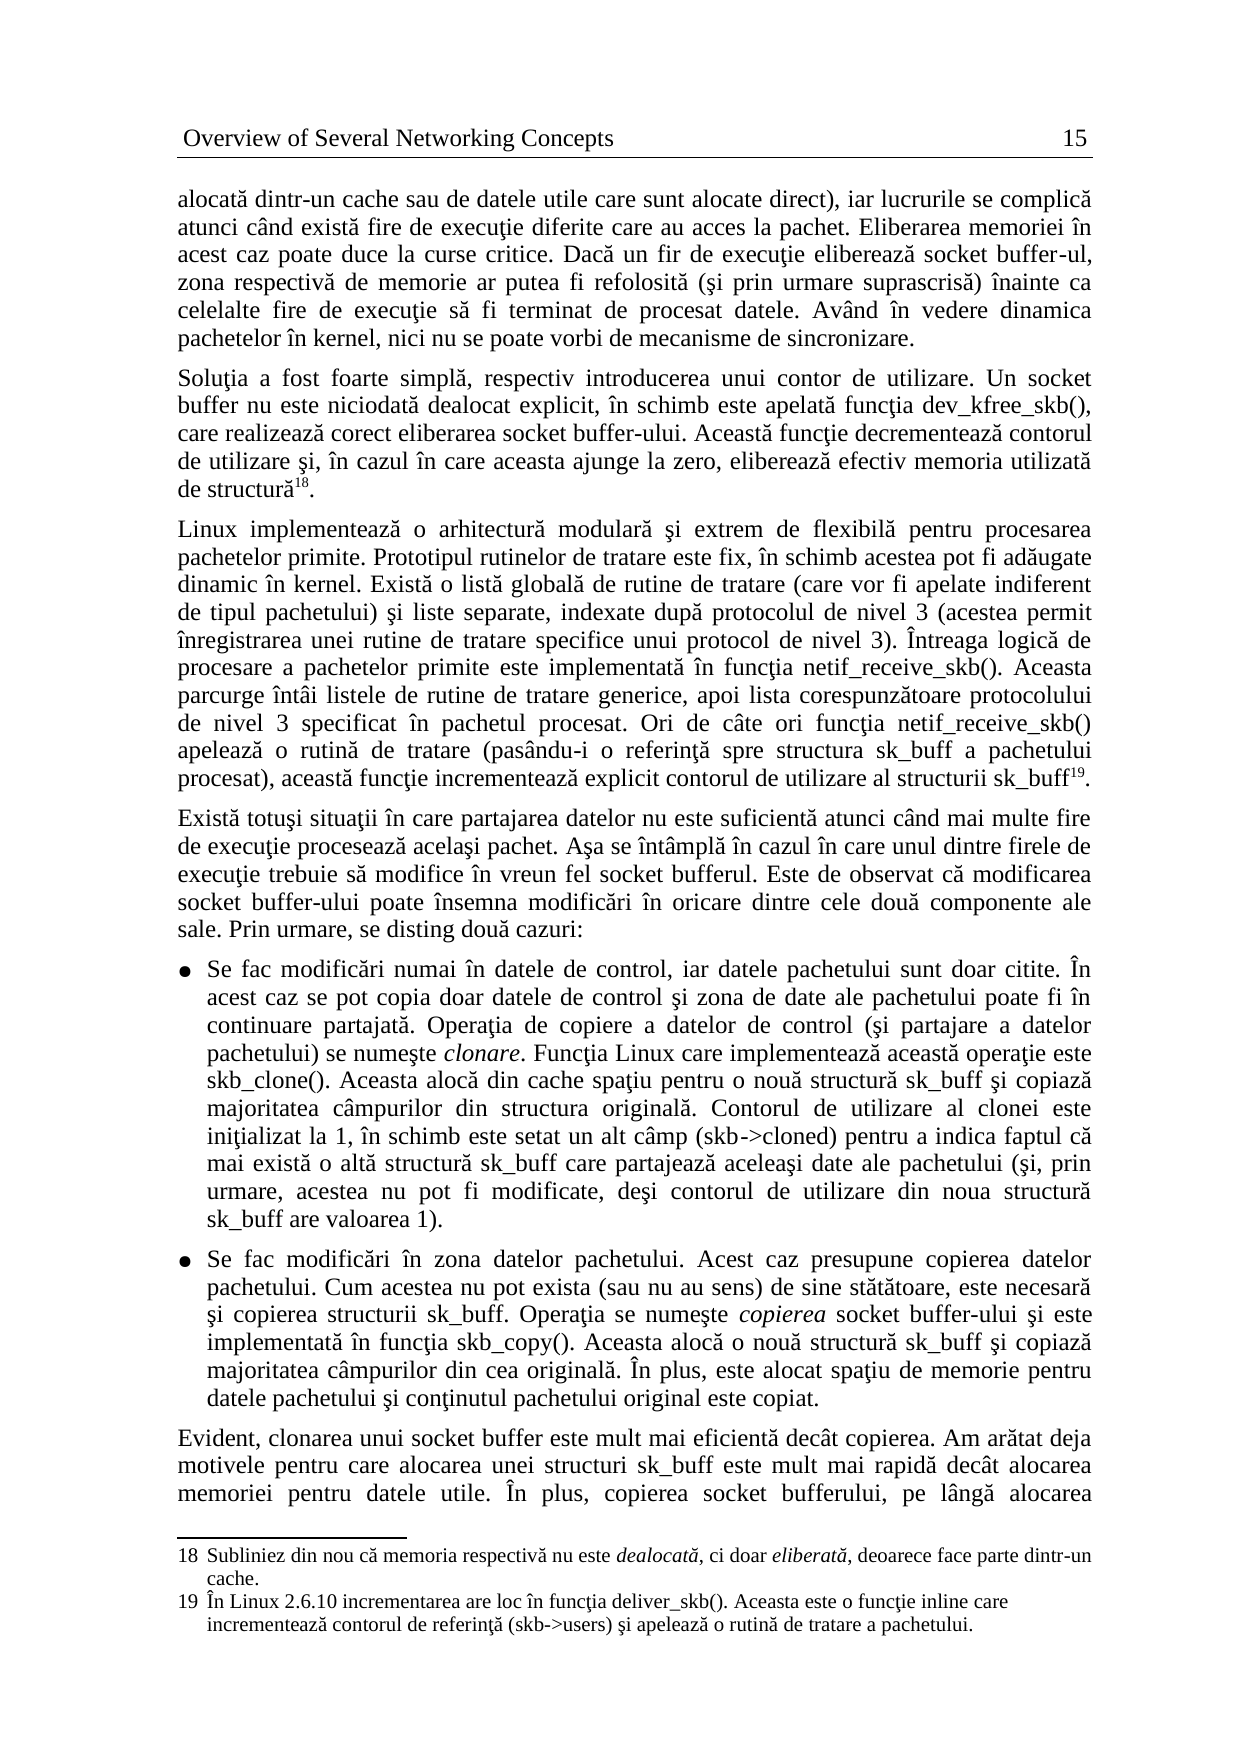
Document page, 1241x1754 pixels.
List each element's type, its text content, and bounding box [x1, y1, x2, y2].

text Linux implementează o arhitectură modulară şi extrem de flexibilă pentru procesarea pachetelor primite. Prototipul rutinelor de tratare este fix, în schimb acestea pot fi adăugate dinamic în kernel. Există o listă globală de rutine de tratare (care vor fi apelate indiferent de tipul pachetului) şi liste separate, indexate după protocolul de nivel 3 (acestea permit înregistrarea unei rutine de tratare specifice unui protocol de nivel 3). Întreaga logică de procesare a pachetelor primite este implementată în funcţia netif_receive_skb(). Aceasta parcurge întâi listele de rutine de tratare generice, apoi lista corespunzătoare protocolului de nivel 3 specificat în pachetul procesat. Ori de câte ori funcţia netif_receive_skb() apelează o rutină de tratare (pasându‑i o referinţă spre structura sk_buff a pachetului procesat), această funcţie incrementează explicit contorul de utilizare al structurii sk_buff. [177, 515, 1093, 792]
list Se fac modificări în zona datelor pachetului. Acest caz presupune copierea datelor pachetului. Cum acestea nu pot exista (sau nu au sens) de sine stătătoare, este necesară şi copierea structurii sk_buff. Operaţia se numeşte copierea socket buffer‑ului şi este implementată în funcţia skb_copy(). Aceasta alocă o nouă structură sk_buff şi copiază majoritatea câmpurilor din cea originală. În plus, este alocat spaţiu de memorie pentru datele pachetului şi conţinutul pachetului original este copiat. [177, 1245, 1093, 1411]
text Subliniez din nou că memoria respectivă nu este dealocată, ci doar eliberată, deoarece face parte dintr‑un cache. [177, 1544, 1093, 1590]
text Există totuşi situaţii în care partajarea datelor nu este suficientă atunci când mai multe fire de execuţie procesează acelaşi pachet. Aşa se întâmplă în cazul în care unul dintre firele de execuţie trebuie să modifice în vreun fel socket bufferul. Este de observat că modificarea socket buffer‑ului poate însemna modificări în oricare dintre cele două componente ale sale. Prin urmare, se disting două cazuri: [177, 804, 1093, 943]
text În Linux 2.6.10 incrementarea are loc în funcţia deliver_skb(). Aceasta este o funcţie inline care incrementează contorul de referinţă (skb->users) şi apelează o rutină de tratare a pachetului. [177, 1590, 1093, 1636]
list Se fac modificări numai în datele de control, iar datele pachetului sunt doar citite. În acest caz se pot copia doar datele de control şi zona de date ale pachetului poate fi în continuare partajată. Operaţia de copiere a datelor de control (şi partajare a datelor pachetului) se numeşte clonare. Funcţia Linux care implementează această operaţie este skb_clone(). Aceasta alocă din cache spaţiu pentru o nouă structură sk_buff şi copiază majoritatea câmpurilor din structura originală. Contorul de utilizare al clonei este iniţializat la 1, în schimb este setat un alt câmp (skb‑>cloned) pentru a indica faptul că mai există o altă structură sk_buff care partajează aceleaşi date ale pachetului (şi, prin urmare, acestea nu pot fi modificate, deşi contorul de utilizare din noua structură sk_buff are valoarea 1). [177, 956, 1093, 1233]
text Soluţia a fost foarte simplă, respectiv introducerea unui contor de utilizare. Un socket buffer nu este niciodată dealocat explicit, în schimb este apelată funcţia dev_kfree_skb(), care realizează corect eliberarea socket buffer‑ului. Această funcţie decrementează contorul de utilizare şi, în cazul în care aceasta ajunge la zero, eliberează efectiv memoria utilizată de structură. [177, 364, 1093, 502]
text Evident, clonarea unui socket buffer este mult mai eficientă decât copierea. Am arătat deja motivele pentru care alocarea unei structuri sk_buff este mult mai rapidă decât alocarea memoriei pentru datele utile. În plus, copierea socket bufferului, pe lângă alocarea [177, 1424, 1093, 1507]
text alocată dintr‑un cache sau de datele utile care sunt alocate direct), iar lucrurile se complică atunci când există fire de execuţie diferite care au acces la pachet. Eliberarea memoriei în acest caz poate duce la curse critice. Dacă un fir de execuţie eliberează socket buffer‑ul, zona respectivă de memorie ar putea fi refolosită (şi prin urmare suprascrisă) înainte ca celelalte fire de execuţie să fi terminat de procesat datele. Având în vedere dinamica pachetelor în kernel, nici nu se poate vorbi de mecanisme de sincronizare. [177, 185, 1093, 351]
